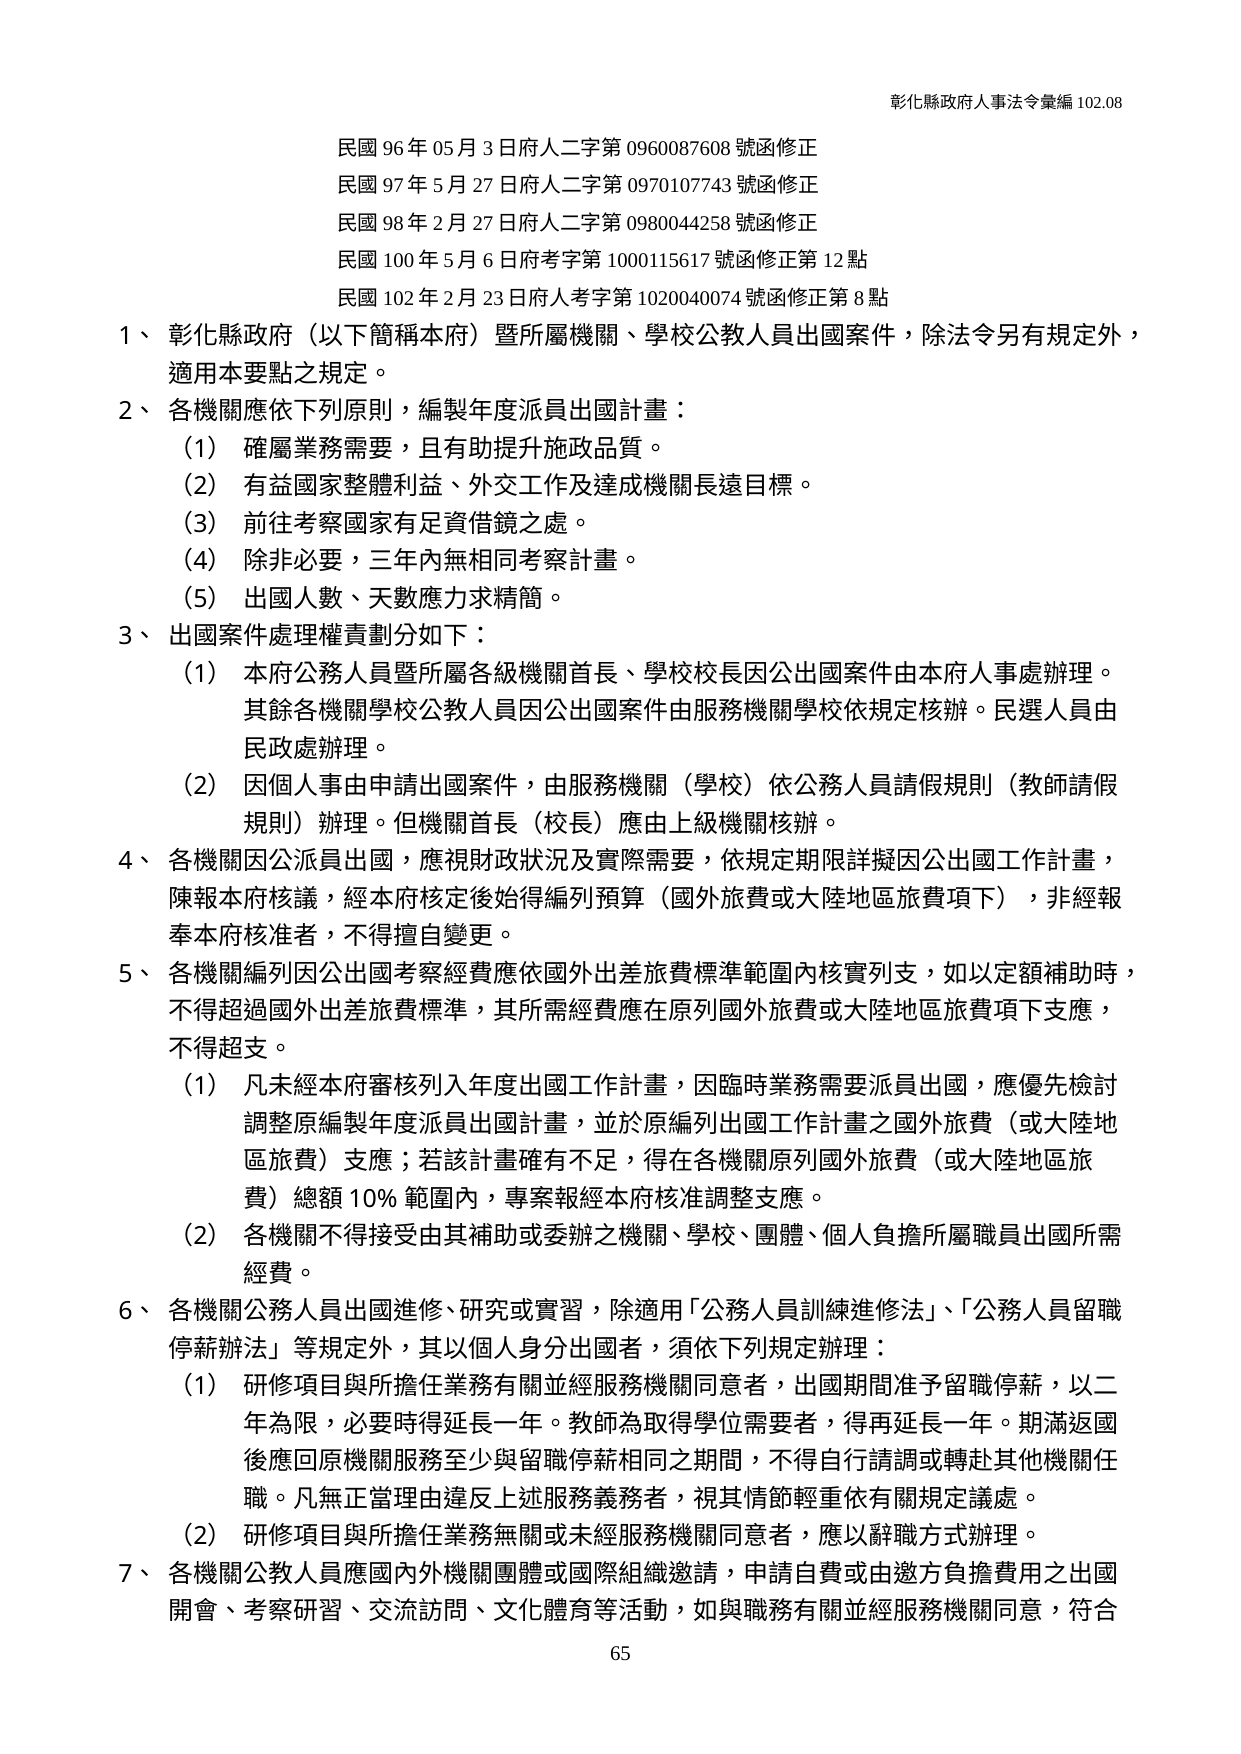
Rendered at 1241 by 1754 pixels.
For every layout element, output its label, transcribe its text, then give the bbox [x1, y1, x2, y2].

list 各機關編列因公出國考察經費應依國外出差旅費標準範圍內核實列支，如以定額補助時，不得超過國外出差旅費標準，其所需經費應在原列國外旅費或大陸地區旅費項下支應，不得超支。 [118, 952, 1122, 1065]
list 有益國家整體利益、外交工作及達成機關長遠目標。 [168, 465, 1122, 502]
text 民國97年5月27 日府人二字第0970107743號函修正 [118, 165, 1122, 202]
list 前往考察國家有足資借鏡之處。 [168, 502, 1122, 540]
list 研修項目與所擔任業務有關並經服務機關同意者，出國期間准予留職停薪，以二年為限，必要時得延長一年。教師為取得學位需要者，得再延長一年。期滿返國後應回原機關服務至少與留職停薪相同之期間，不得自行請調或轉赴其他機關任職。凡無正當理由違反上述服務義務者，視其情節輕重依有關規定議處。 [168, 1365, 1122, 1515]
list 各機關公教人員應國內外機關團體或國際組織邀請，申請自費或由邀方負擔費用之出國開會、考察研習、交流訪問、文化體育等活動，如與職務有關並經服務機關同意，符合 [118, 1552, 1122, 1627]
list 各機關不得接受由其補助或委辦之機關、學校、團體、個人負擔所屬職員出國所需經費。 [168, 1215, 1122, 1290]
text 民國102年2月23日府人考字第1020040074號函修正第8點 [118, 277, 1122, 315]
list 各機關因公派員出國，應視財政狀況及實際需要，依規定期限詳擬因公出國工作計畫，陳報本府核議，經本府核定後始得編列預算（國外旅費或大陸地區旅費項下），非經報奉本府核准者，不得擅自變更。 [118, 840, 1122, 952]
text 民國98年2月27日府人二字第0980044258號函修正 [118, 202, 1122, 240]
list 本府公務人員暨所屬各級機關首長、學校校長因公出國案件由本府人事處辦理。其餘各機關學校公教人員因公出國案件由服務機關學校依規定核辦。民選人員由民政處辦理。 [168, 652, 1122, 765]
list 確屬業務需要，且有助提升施政品質。 [168, 427, 1122, 465]
text 民國96年05月3日府人二字第0960087608號函修正 [118, 127, 1122, 165]
list 各機關公務人員出國進修、研究或實習，除適用「公務人員訓練進修法」、「公務人員留職停薪辦法」等規定外，其以個人身分出國者，須依下列規定辦理： [118, 1290, 1122, 1365]
list 出國人數、天數應力求精簡。 [168, 577, 1122, 615]
list 研修項目與所擔任業務無關或未經服務機關同意者，應以辭職方式辦理。 [168, 1515, 1122, 1552]
list 因個人事由申請出國案件，由服務機關（學校）依公務人員請假規則（教師請假規則）辦理。但機關首長（校長）應由上級機關核辦。 [168, 765, 1122, 840]
list 除非必要，三年內無相同考察計畫。 [168, 540, 1122, 577]
text 民國100年5月6 日府考字第1000115617號函修正第12點 [118, 240, 1122, 277]
list 各機關應依下列原則，編製年度派員出國計畫： [118, 390, 1122, 427]
list 出國案件處理權責劃分如下： [118, 615, 1122, 652]
list 彰化縣政府（以下簡稱本府）暨所屬機關、學校公教人員出國案件，除法令另有規定外，適用本要點之規定。 [118, 315, 1122, 390]
list 凡未經本府審核列入年度出國工作計畫，因臨時業務需要派員出國，應優先檢討調整原編製年度派員出國計畫，並於原編列出國工作計畫之國外旅費（或大陸地區旅費）支應；若該計畫確有不足，得在各機關原列國外旅費（或大陸地區旅費）總額10% 範圍內，專案報經本府核准調整支應。 [168, 1065, 1122, 1215]
